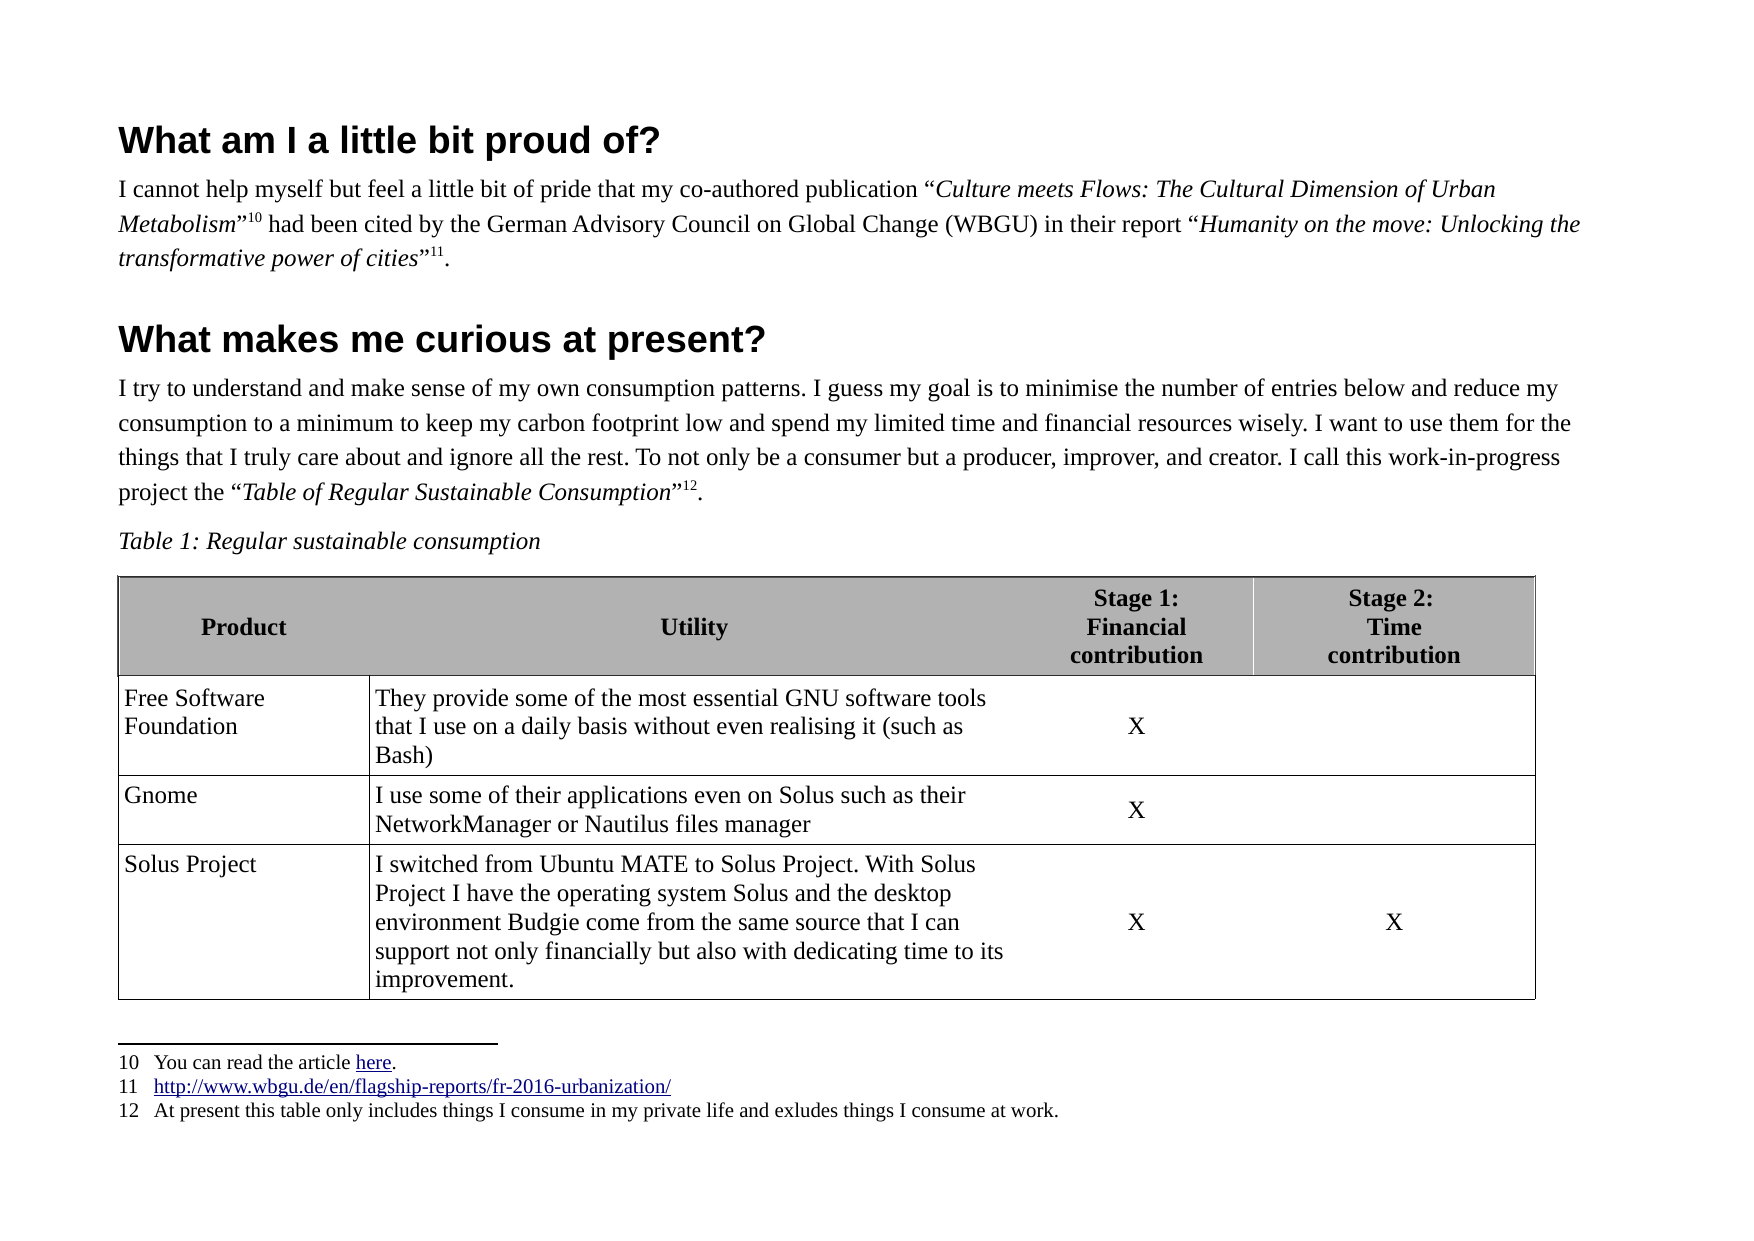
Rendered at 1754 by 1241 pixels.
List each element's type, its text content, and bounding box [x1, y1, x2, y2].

table_cell Gnome [119, 776, 369, 844]
table_cell X [1254, 845, 1535, 999]
table_cell X [1019, 845, 1253, 999]
table_cell [1254, 677, 1535, 774]
text At present this table only includes things I consume in my private life and exludes things I consume at work. [118, 1098, 1636, 1122]
subtitle What am I a little bit proud of? [118, 118, 1636, 162]
text http://www.wbgu.de/en/flagship-reports/fr-2016-urbanization/ [118, 1074, 1636, 1098]
table_cell Free Software Foundation [119, 677, 369, 774]
table_header Stage 2: Time contribution [1254, 578, 1534, 675]
table_cell I use some of their applications even on Solus such as their NetworkManager or Nautilus files manager [370, 776, 1019, 844]
table_cell X [1019, 776, 1253, 844]
table_header Utility [369, 578, 1019, 675]
table_header Product [120, 578, 369, 675]
text I cannot help myself but feel a little bit of pride that my co-authored publication “Culture meets Flows: The Cultural Dimension of Urban Metabolism” had been cited by the German Advisory Council on Global Change (WBGU) in their report “Humanity on the move: Unlocking the transformative power of cities”. [118, 174, 1636, 272]
text You can read the article here. [118, 1050, 1636, 1074]
text I try to understand and make sense of my own consumption patterns. I guess my goal is to minimise the number of entries below and reduce my consumption to a minimum to keep my carbon footprint low and spend my limited time and financial resources wisely. I want to use them for the things that I truly care about and ignore all the rest. To not only be a consumer but a producer, improver, and creator. I call this work-in-progress project the “Table of Regular Sustainable Consumption”. [118, 373, 1636, 506]
table_cell They provide some of the most essential GNU software tools that I use on a daily basis without even realising it (such as Bash) [370, 677, 1019, 774]
table_cell X [1019, 677, 1253, 774]
table_cell I switched from Ubuntu MATE to Solus Project. With Solus Project I have the operating system Solus and the desktop environment Budgie come from the same source that I can support not only financially but also with dedicating time to its improvement. [370, 845, 1019, 999]
table_header Stage 1: Financial contribution [1019, 578, 1253, 675]
subtitle What makes me curious at present? [118, 317, 1636, 361]
table_cell [1254, 776, 1535, 844]
text Table 1: Regular sustainable consumption [118, 526, 1636, 555]
table_cell Solus Project [119, 845, 369, 999]
